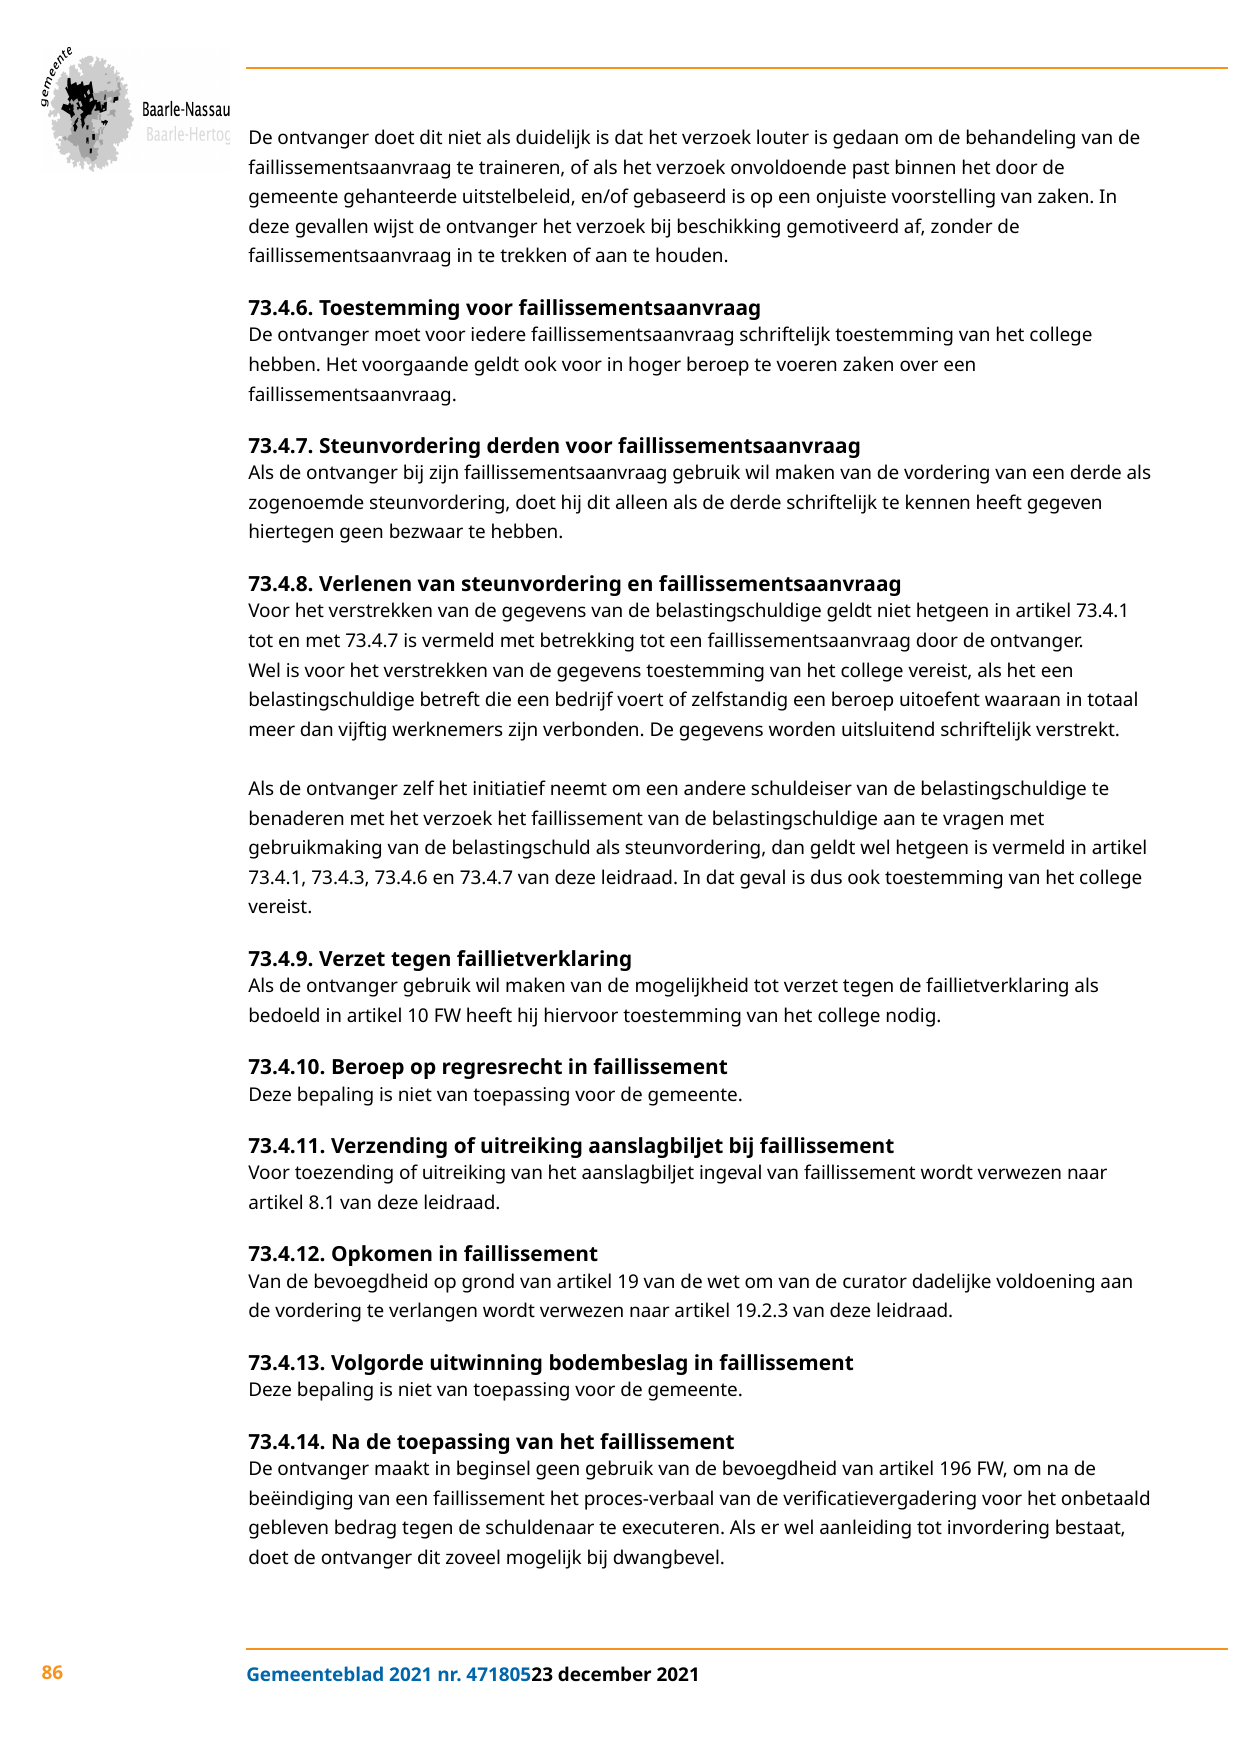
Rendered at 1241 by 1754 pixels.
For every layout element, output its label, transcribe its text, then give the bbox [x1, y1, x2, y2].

text 73.4.11. Verzending of uitreiking aanslagbiljet bij faillissement [248, 1131, 1152, 1159]
text Als de ontvanger zelf het initiatief neemt om een andere schuldeiser van de belastingschuldige te benaderen met het verzoek het faillissement van de belastingschuldige aan te vragen met gebruikmaking van de belastingschuld als steunvordering, dan geldt wel hetgeen is vermeld in artikel 73.4.1, 73.4.3, 73.4.6 en 73.4.7 van deze leidraad. In dat geval is dus ook toestemming van het college vereist. [248, 775, 1152, 919]
text Voor het verstrekken van de gegevens van de belastingschuldige geldt niet hetgeen in artikel 73.4.1 tot en met 73.4.7 is vermeld met betrekking tot een faillissementsaanvraag door de ontvanger. [248, 598, 1152, 653]
text Voor toezending of uitreiking van het aanslagbiljet ingeval van faillissement wordt verwezen naar artikel 8.1 van deze leidraad. [248, 1159, 1152, 1215]
text Wel is voor het verstrekken van de gegevens toestemming van het college vereist, als het een belastingschuldige betreft die een bedrijf voert of zelfstandig een beroep uitoefent waaraan in totaal meer dan vijftig werknemers zijn verbonden. De gegevens worden uitsluitend schriftelijk verstrekt. [248, 657, 1152, 742]
text Als de ontvanger bij zijn faillissementsaanvraag gebruik wil maken van de vordering van een derde als zogenoemde steunvordering, doet hij dit alleen als de derde schriftelijk te kennen heeft gegeven hiertegen geen bezwaar te hebben. [248, 459, 1152, 544]
picture [41, 47, 231, 172]
text 73.4.9. Verzet tegen faillietverklaring [248, 944, 1152, 972]
text 73.4.13. Volgorde uitwinning bodembeslag in faillissement [248, 1348, 1152, 1376]
text Deze bepaling is niet van toepassing voor de gemeente. [248, 1081, 1152, 1106]
text Als de ontvanger gebruik wil maken van de mogelijkheid tot verzet tegen de faillietverklaring als bedoeld in artikel 10 FW heeft hij hiervoor toestemming van het college nodig. [248, 972, 1152, 1028]
text Van de bevoegdheid op grond van artikel 19 van de wet om van de curator dadelijke voldoening aan de vordering te verlangen wordt verwezen naar artikel 19.2.3 van deze leidraad. [248, 1268, 1152, 1323]
text 73.4.7. Steunvordering derden voor faillissementsaanvraag [248, 431, 1152, 459]
text 73.4.10. Beroep op regresrecht in faillissement [248, 1052, 1152, 1081]
text De ontvanger maakt in beginsel geen gebruik van de bevoegdheid van artikel 196 FW, om na de beëindiging van een faillissement het proces-verbaal van de verificatievergadering voor het onbetaald gebleven bedrag tegen de schuldenaar te executeren. Als er wel aanleiding tot invordering bestaat, doet de ontvanger dit zoveel mogelijk bij dwangbevel. [248, 1455, 1152, 1570]
text 73.4.8. Verlenen van steunvordering en faillissementsaanvraag [248, 569, 1152, 598]
text De ontvanger moet voor iedere faillissementsaanvraag schriftelijk toestemming van het college hebben. Het voorgaande geldt ook voor in hoger beroep te voeren zaken over een faillissementsaanvraag. [248, 322, 1152, 406]
text Deze bepaling is niet van toepassing voor de gemeente. [248, 1376, 1152, 1402]
text 73.4.6. Toestemming voor faillissementsaanvraag [248, 293, 1152, 322]
text 73.4.14. Na de toepassing van het faillissement [248, 1427, 1152, 1455]
text De ontvanger doet dit niet als duidelijk is dat het verzoek louter is gedaan om de behandeling van de faillissementsaanvraag te traineren, of als het verzoek onvoldoende past binnen het door de gemeente gehanteerde uitstelbeleid, en/of gebaseerd is op een onjuiste voorstelling van zaken. In deze gevallen wijst de ontvanger het verzoek bij beschikking gemotiveerd af, zonder de faillissementsaanvraag in te trekken of aan te houden. [248, 124, 1152, 268]
text 73.4.12. Opkomen in faillissement [248, 1239, 1152, 1268]
